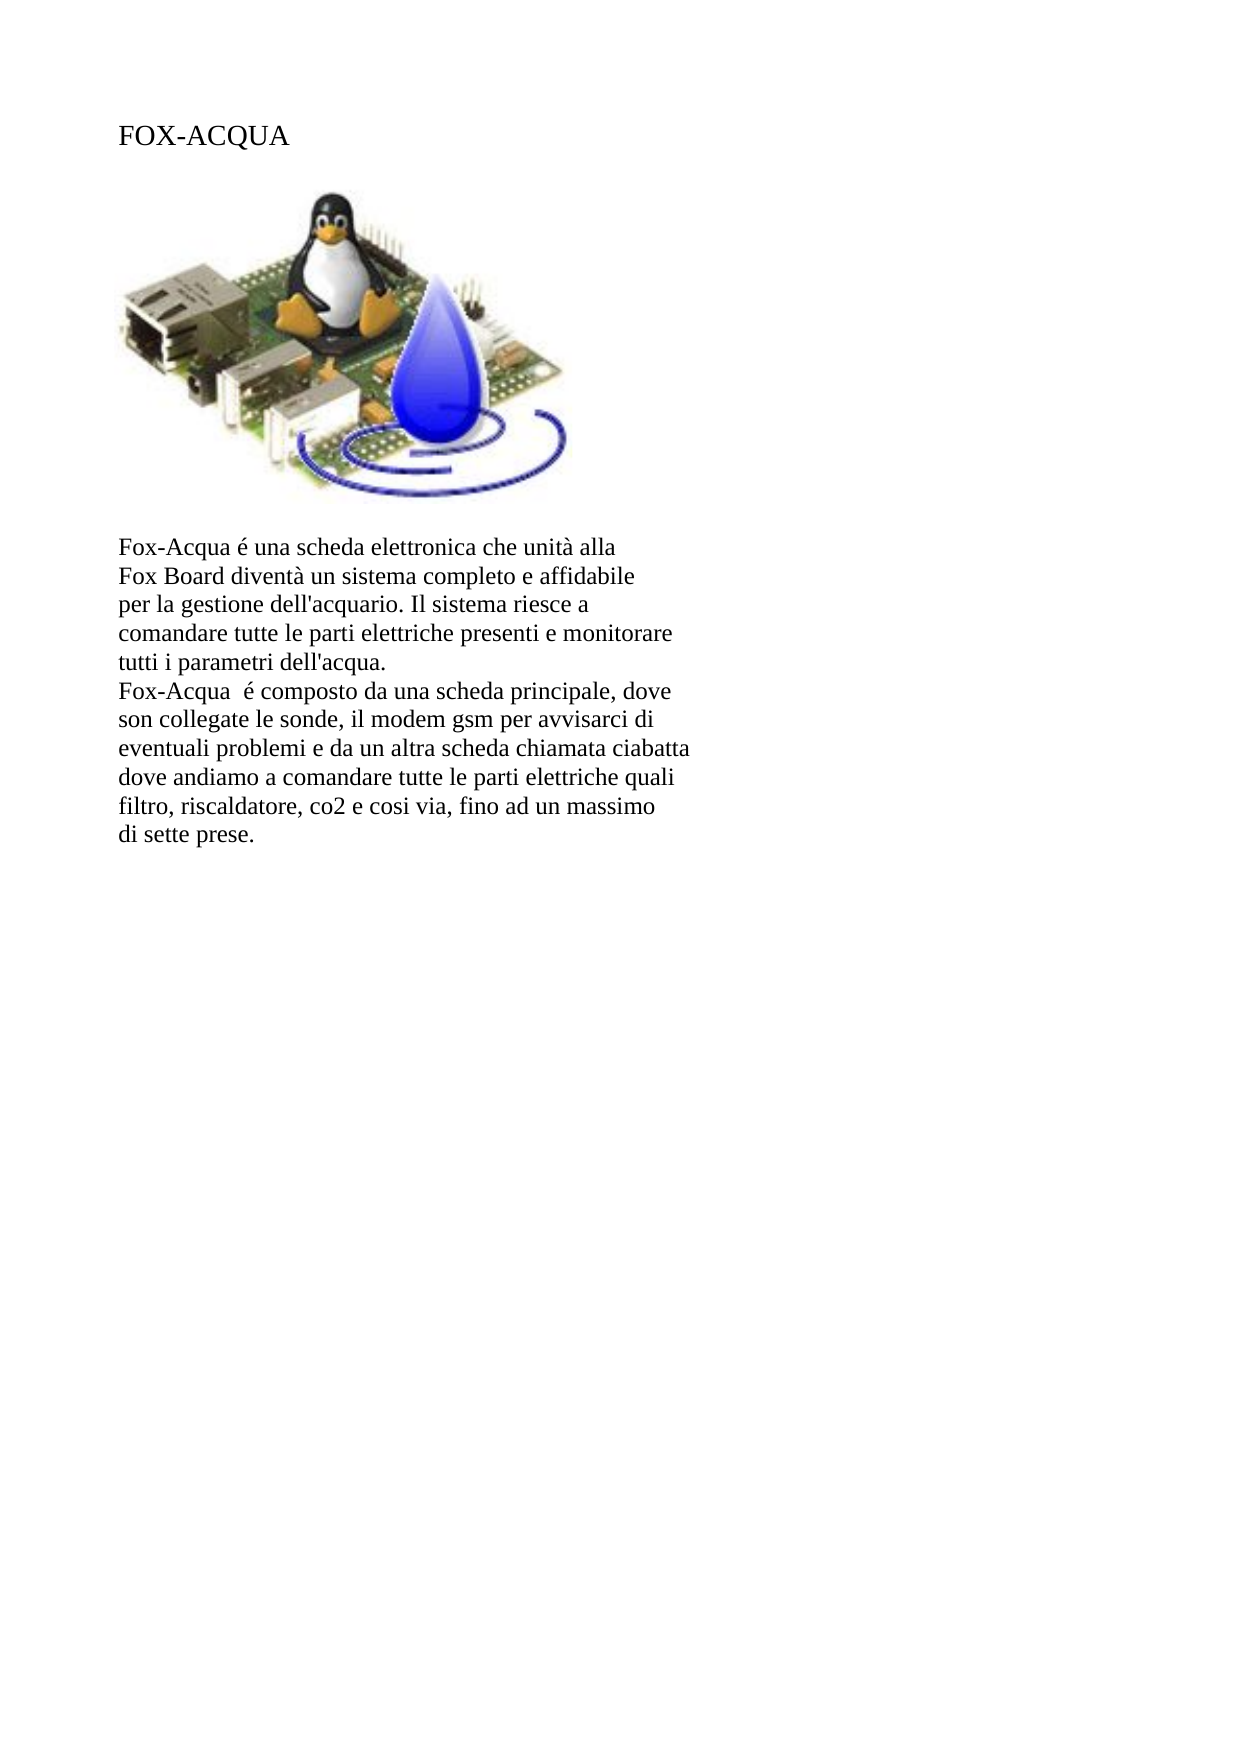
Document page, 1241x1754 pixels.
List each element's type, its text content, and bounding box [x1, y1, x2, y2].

text Fox Board diventà un sistema completo e affidabile [118, 561, 1122, 589]
text per la gestione dell'acquario. Il sistema riesce a [118, 589, 1122, 618]
text filtro, riscaldatore, co2 e cosi via, fino ad un massimo [118, 791, 1122, 819]
text dove andiamo a comandare tutte le parti elettriche quali [118, 762, 1122, 791]
text comandare tutte le parti elettriche presenti e monitorare [118, 618, 1122, 647]
picture [114, 174, 573, 504]
text Fox-Acqua é una scheda elettronica che unità alla [118, 532, 1122, 561]
text Fox-Acqua é composto da una scheda principale, dove [118, 676, 1122, 704]
text tutti i parametri dell'acqua. [118, 647, 1122, 676]
text FOX-ACQUA [118, 118, 1122, 152]
text eventuali problemi e da un altra scheda chiamata ciabatta [118, 733, 1122, 762]
text di sette prese. [118, 819, 1122, 848]
text son collegate le sonde, il modem gsm per avvisarci di [118, 704, 1122, 733]
